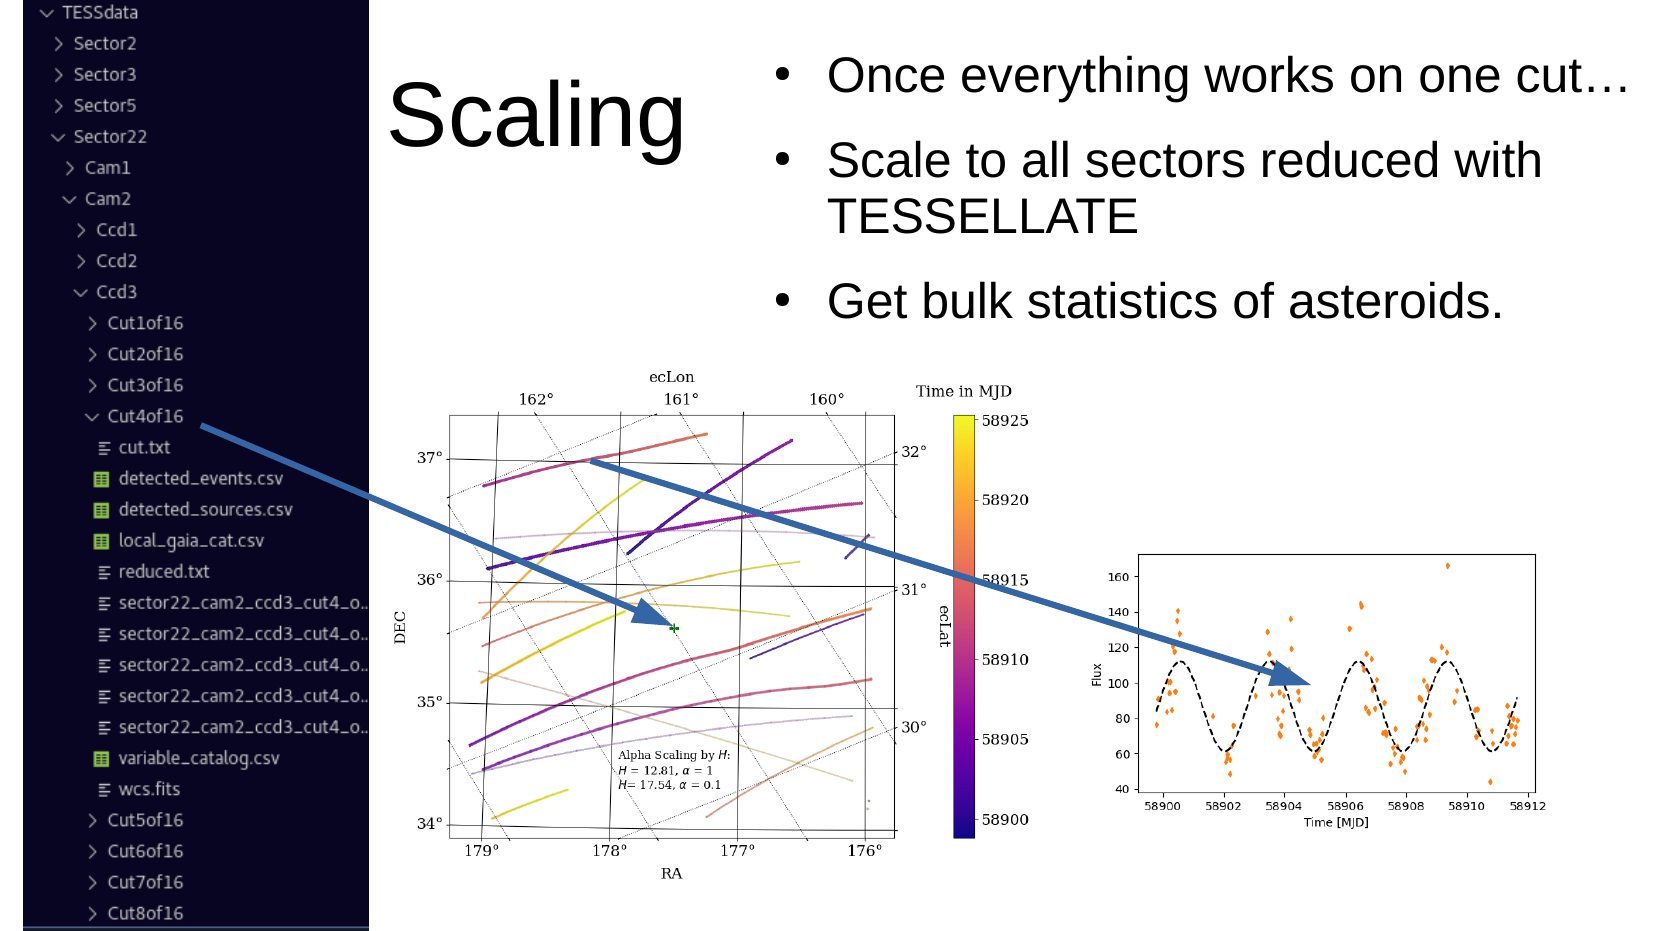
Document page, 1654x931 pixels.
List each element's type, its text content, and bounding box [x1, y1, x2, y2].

list Once everything works on one cut… Scale to all sectors reduced with TESSELLATE Get bulk statistics of asteroids. [755, 47, 1642, 587]
picture [377, 354, 1058, 898]
picture [1074, 547, 1586, 839]
title Scaling [369, 37, 993, 193]
picture [23, 0, 369, 931]
